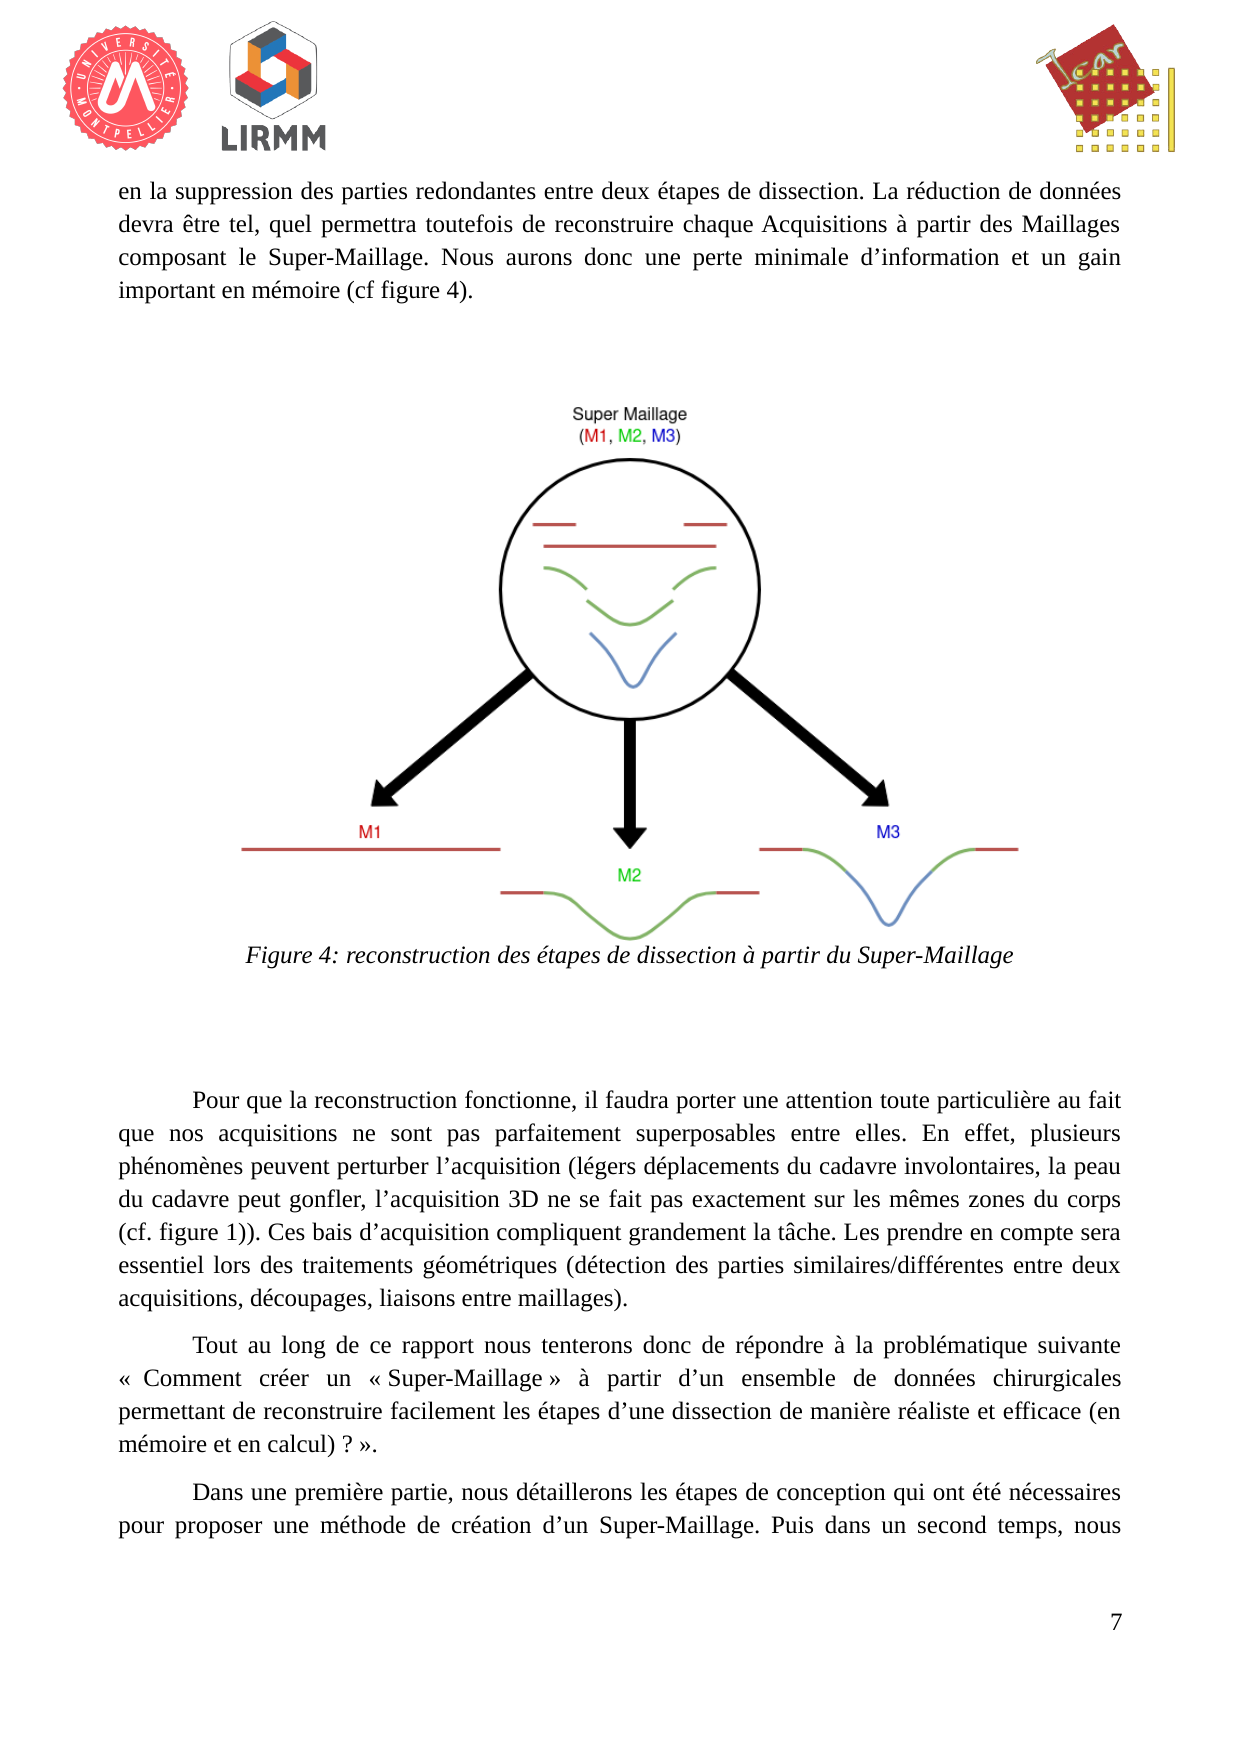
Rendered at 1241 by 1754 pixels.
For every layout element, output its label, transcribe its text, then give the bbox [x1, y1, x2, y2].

picture [240, 405, 1021, 941]
text Pour que la reconstruction fonctionne, il faudra porter une attention toute particulière au fait que nos acquisitions ne sont pas parfaitement superposables entre elles. En effet, plusieurs phénomènes peuvent perturber l’acquisition (légers déplacements du cadavre involontaires, la peau du cadavre peut gonfler, l’acquisition 3D ne se fait pas exactement sur les mêmes zones du corps (cf. figure 1)). Ces bais d’acquisition compliquent grandement la tâche. Les prendre en compte sera essentiel lors des traitements géométriques (détection des parties similaires/différentes entre deux acquisitions, découpages, liaisons entre maillages). [118, 1085, 1122, 1312]
text Dans une première partie, nous détaillerons les étapes de conception qui ont été nécessaires pour proposer une méthode de création d’un Super-Maillage. Puis dans un second temps, nous [118, 1477, 1122, 1539]
text Figure 4: reconstruction des étapes de dissection à partir du Super-Maillage [241, 941, 1021, 969]
picture [203, 16, 343, 155]
text en la suppression des parties redondantes entre deux étapes de dissection. La réduction de données devra être tel, quel permettra toutefois de reconstruire chaque Acquisitions à partir des Maillages composant le Super-Maillage. Nous aurons donc une perte minimale d’information et un gain important en mémoire (cf figure 4). [118, 176, 1122, 304]
picture [1025, 6, 1177, 154]
picture [57, 13, 201, 156]
text Tout au long de ce rapport nous tenterons donc de répondre à la problématique suivante « Comment créer un « Super-Maillage » à partir d’un ensemble de données chirurgicales permettant de reconstruire facilement les étapes d’une dissection de manière réaliste et efficace (en mémoire et en calcul) ? ». [118, 1330, 1122, 1458]
